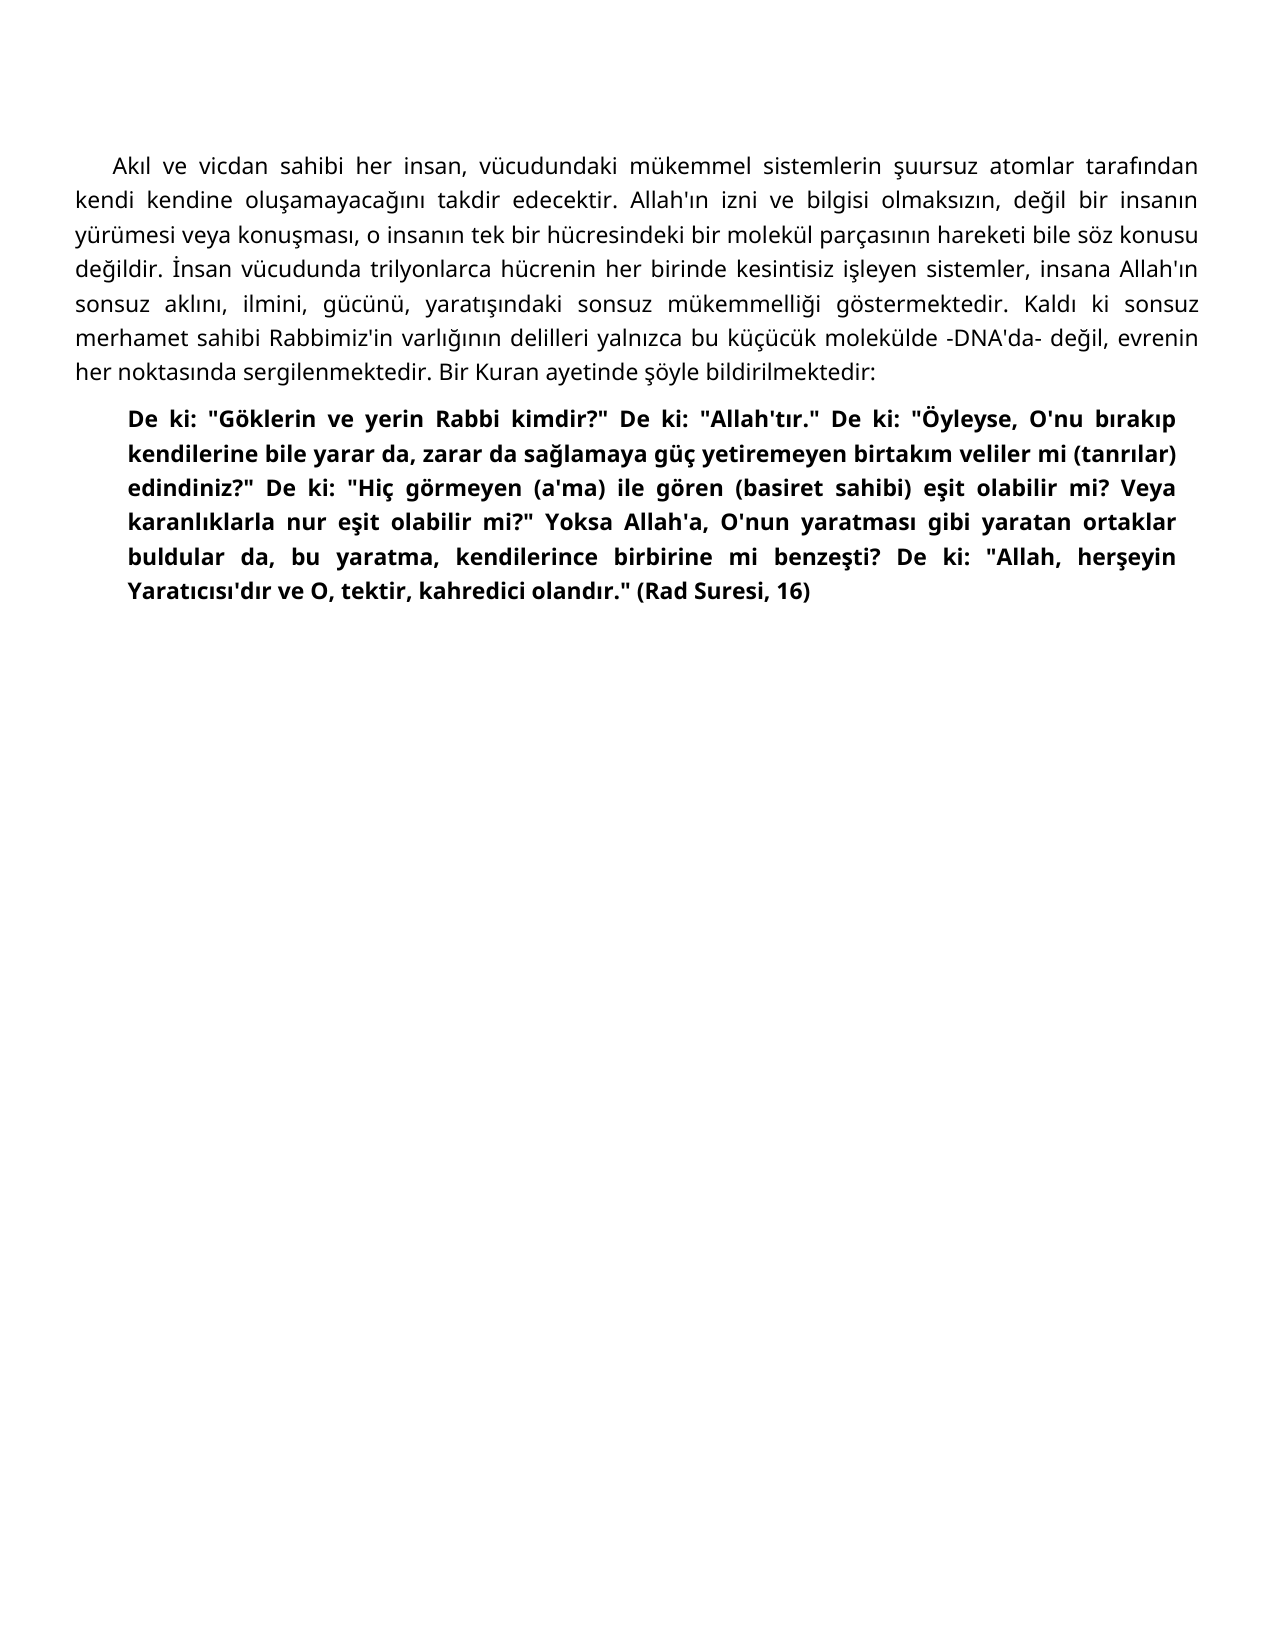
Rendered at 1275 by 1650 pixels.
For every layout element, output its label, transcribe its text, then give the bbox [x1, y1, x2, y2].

text Akıl ve vicdan sahibi her insan, vücudundaki mükemmel sistemlerin şuursuz atomlar tarafından kendi kendine oluşamayacağını takdir edecektir. Allah'ın izni ve bilgisi olmaksızın, değil bir insanın yürümesi veya konuşması, o insanın tek bir hücresindeki bir molekül parçasının hareketi bile söz konusu değildir. İnsan vücudunda trilyonlarca hücrenin her birinde kesintisiz işleyen sistemler, insana Allah'ın sonsuz aklını, ilmini, gücünü, yaratışındaki sonsuz mükemmelliği göstermektedir. Kaldı ki sonsuz merhamet sahibi Rabbimiz'in varlığının delilleri yalnızca bu küçücük molekülde -DNA'da- değil, evrenin her noktasında sergilenmektedir. Bir Kuran ayetinde şöyle bildirilmektedir: [75, 150, 1200, 387]
text De ki: "Göklerin ve yerin Rabbi kimdir?" De ki: "Allah'tır." De ki: "Öyleyse, O'nu bırakıp kendilerine bile yarar da, zarar da sağlamaya güç yetiremeyen birtakım veliler mi (tanrılar) edindiniz?" De ki: "Hiç görmeyen (a'ma) ile gören (basiret sahibi) eşit olabilir mi? Veya karanlıklarla nur eşit olabilir mi?" Yoksa Allah'a, O'nun yaratması gibi yaratan ortaklar buldular da, bu yaratma, kendilerince birbirine mi benzeşti? De ki: "Allah, herşeyin Yaratıcısı'dır ve O, tektir, kahredici olandır." (Rad Suresi, 16) [127, 403, 1177, 606]
